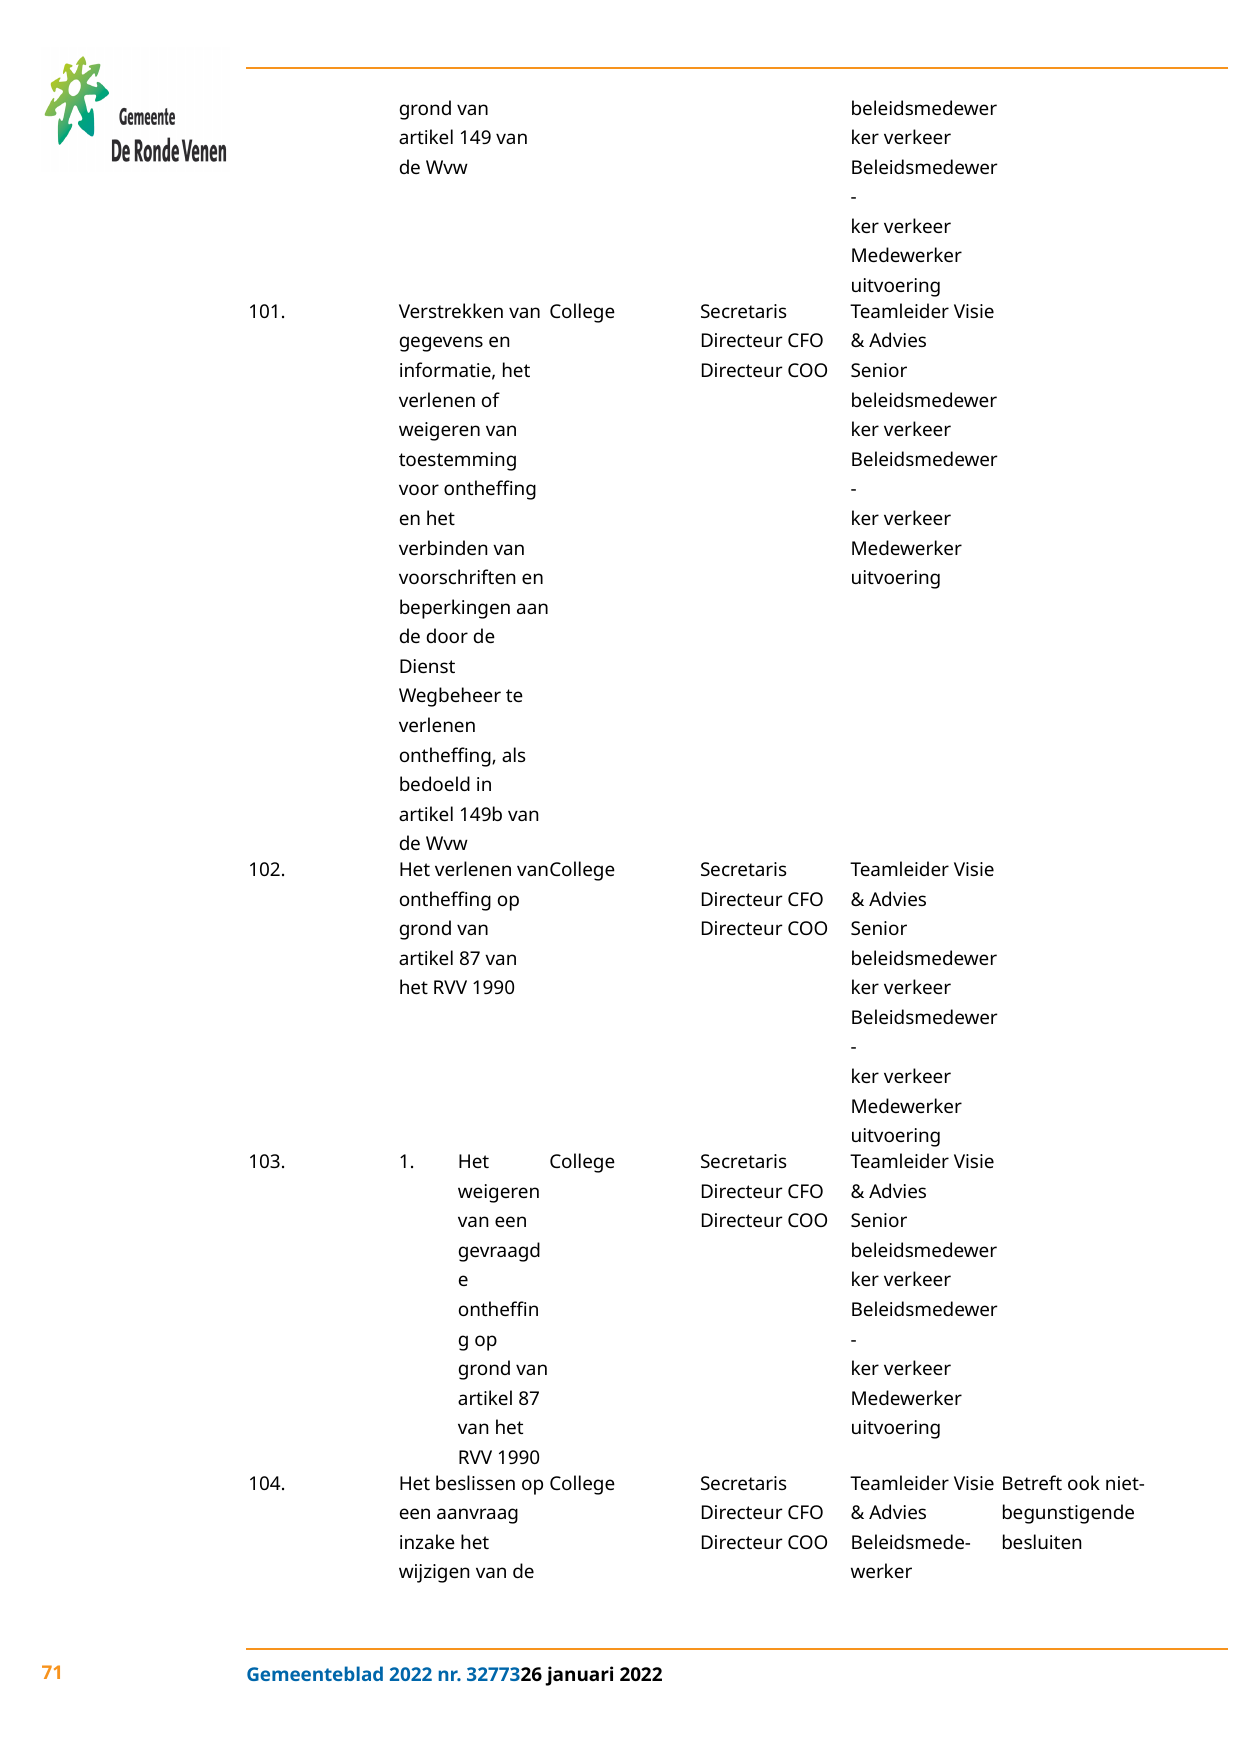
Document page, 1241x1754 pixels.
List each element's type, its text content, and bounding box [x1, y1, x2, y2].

table_cell College [549, 1148, 700, 1470]
table_cell College [549, 1470, 700, 1584]
table_cell 102. [248, 856, 398, 1148]
table_cell [248, 95, 398, 298]
table_cell Teamleider Visie & Advies Senior beleidsmedewerker verkeer Beleidsmedewer- ker verkeer Medewerker uitvoering [850, 856, 1001, 1148]
table_cell 104. [248, 1470, 398, 1584]
table_cell Het verlenen van ontheffing op grond van artikel 87 van het RVV 1990 [399, 856, 549, 1148]
table_cell College [549, 856, 700, 1148]
table_cell Het weigeren van een gevraagde ontheffing op grond van artikel 87 van het RVV 1990 [399, 1148, 549, 1470]
table_cell Secretaris Directeur CFO Directeur COO [700, 1148, 850, 1470]
table_cell Teamleider Visie & Advies Senior beleidsmedewerker verkeer Beleidsmedewer- ker verkeer Medewerker uitvoering [850, 298, 1001, 856]
table_cell Secretaris Directeur CFO Directeur COO [700, 1470, 850, 1584]
table_cell 101. [248, 298, 398, 856]
table_cell [1001, 1148, 1152, 1470]
table_cell [1001, 95, 1152, 298]
table_cell College [549, 298, 700, 856]
table_cell beleidsmedewerker verkeer Beleidsmedewer- ker verkeer Medewerker uitvoering [850, 95, 1001, 298]
table_cell [700, 95, 850, 298]
picture [41, 47, 231, 172]
table_cell Het beslissen op een aanvraag inzake het wijzigen van de [399, 1470, 549, 1584]
table_cell Verstrekken van gegevens en informatie, het verlenen of weigeren van toestemming voor ontheffing en het verbinden van voorschriften en beperkingen aan de door de Dienst Wegbeheer te verlenen ontheffing, als bedoeld in artikel 149b van de Wvw [399, 298, 549, 856]
table_cell Secretaris Directeur CFO Directeur COO [700, 298, 850, 856]
table_cell [1001, 856, 1152, 1148]
table_cell Teamleider Visie & Advies Beleidsmede-werker [850, 1470, 1001, 1584]
table_cell Betreft ook niet-begunstigende besluiten [1001, 1470, 1152, 1584]
table_cell [549, 95, 700, 298]
table_cell grond van artikel 149 van de Wvw [399, 95, 549, 298]
table_cell 103. [248, 1148, 398, 1470]
table_cell Secretaris Directeur CFO Directeur COO [700, 856, 850, 1148]
table_cell Teamleider Visie & Advies Senior beleidsmedewerker verkeer Beleidsmedewer- ker verkeer Medewerker uitvoering [850, 1148, 1001, 1470]
table_cell [1001, 298, 1152, 856]
